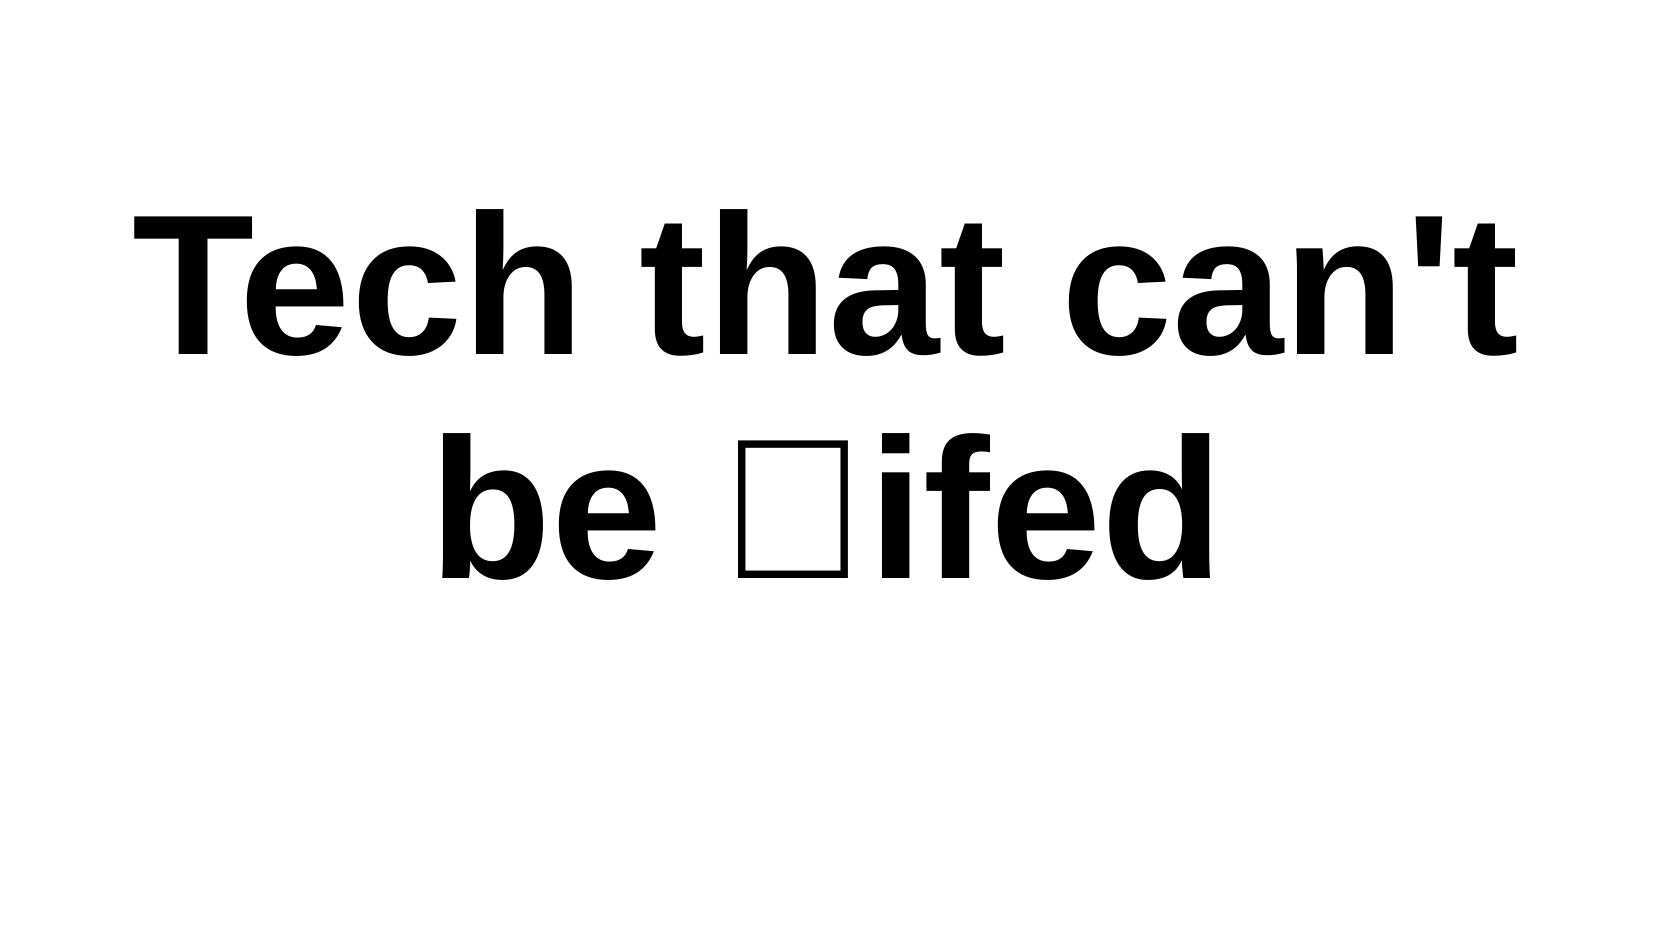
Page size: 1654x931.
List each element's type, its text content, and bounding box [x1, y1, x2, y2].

subtitle Tech that can't be 💩ifed [82, 37, 1571, 757]
